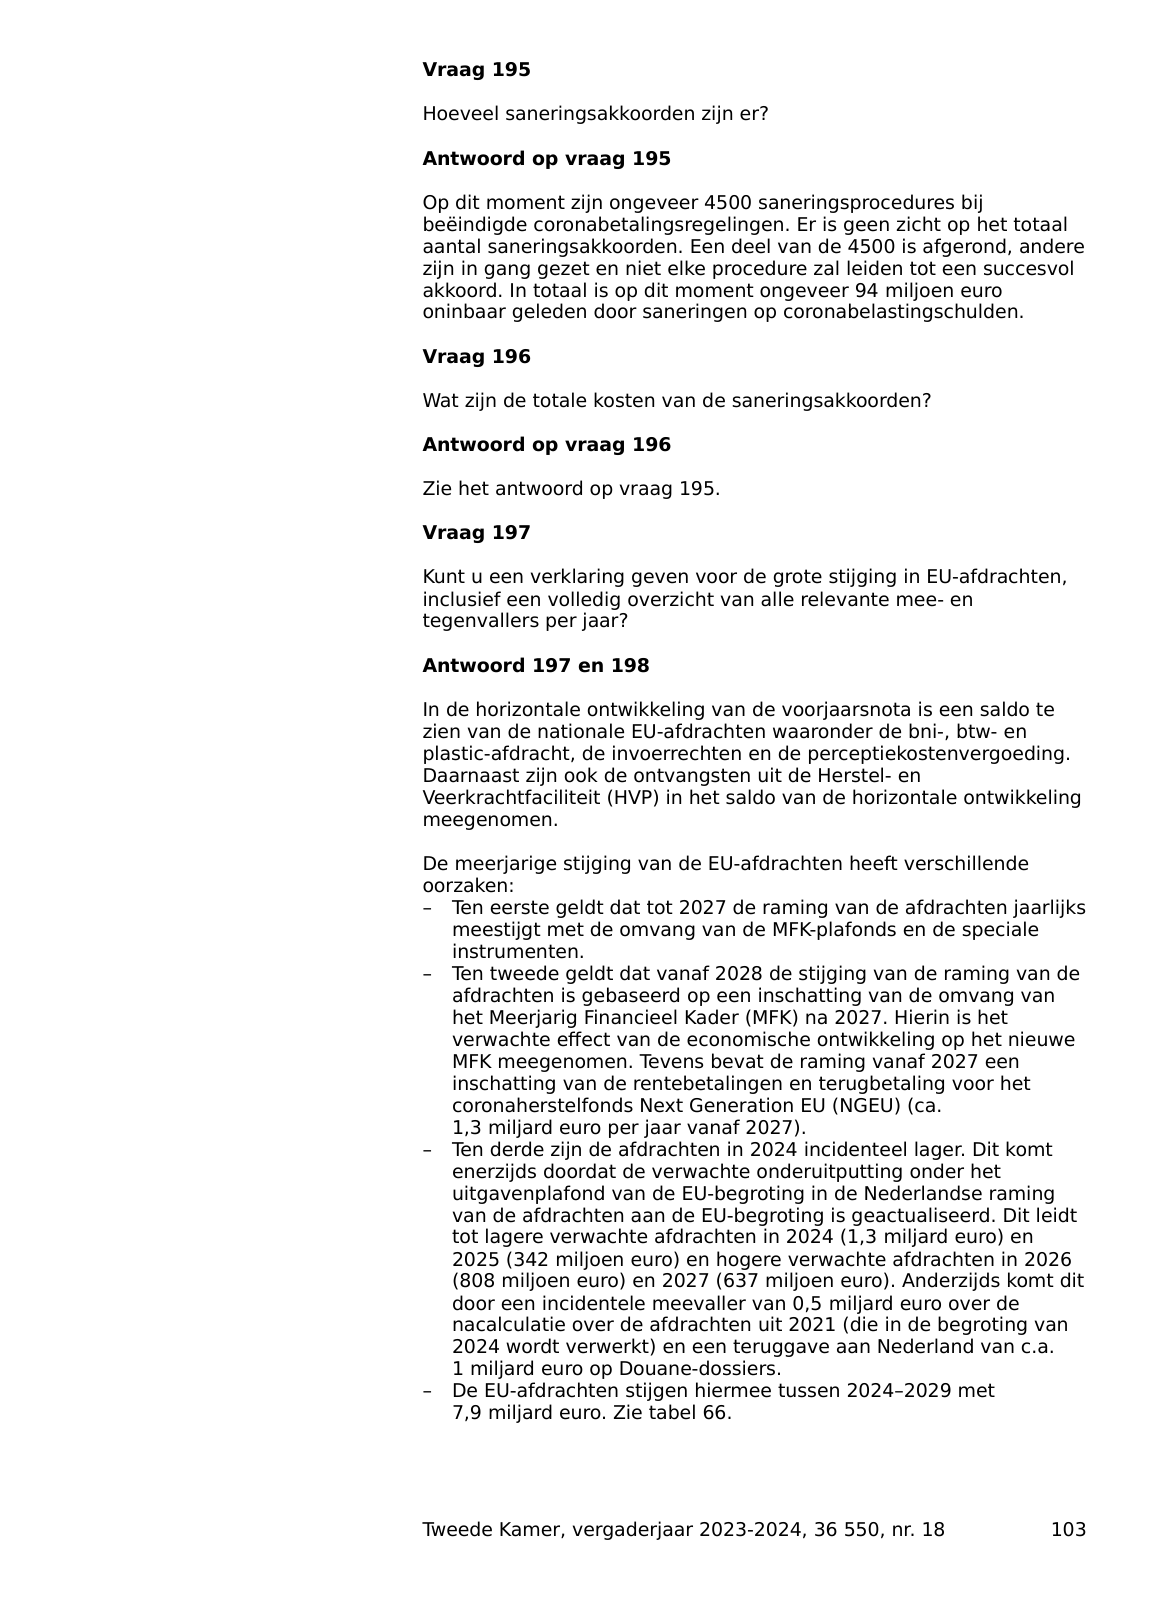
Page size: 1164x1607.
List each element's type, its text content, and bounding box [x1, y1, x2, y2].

subtitle Vraag 196 [422, 346, 1087, 368]
text De meerjarige stijging van de EU-afdrachten heeft verschillende oorzaken: [422, 853, 1087, 897]
subtitle Antwoord 197 en 198 [422, 654, 1087, 677]
text In de horizontale ontwikkeling van de voorjaarsnota is een saldo te zien van de nationale EU-afdrachten waaronder de bni-, btw- en plastic-afdracht, de invoerrechten en de perceptiekostenvergoeding. Daarnaast zijn ook de ontvangsten uit de Herstel- en Veerkrachtfaciliteit (HVP) in het saldo van de horizontale ontwikkeling meegenomen. [422, 699, 1087, 831]
text – De EU-afdrachten stijgen hiermee tussen 2024–2029 met 7,9 miljard euro. Zie tabel 66. [422, 1380, 1087, 1424]
subtitle Vraag 195 [422, 59, 1087, 81]
text Wat zijn de totale kosten van de saneringsakkoorden? [422, 390, 1087, 412]
text Hoeveel saneringsakkoorden zijn er? [422, 103, 1087, 125]
text – Ten tweede geldt dat vanaf 2028 de stijging van de raming van de afdrachten is gebaseerd op een inschatting van de omvang van het Meerjarig Financieel Kader (MFK) na 2027. Hierin is het verwachte effect van de economische ontwikkeling op het nieuwe MFK meegenomen. Tevens bevat de raming vanaf 2027 een inschatting van de rentebetalingen en terugbetaling voor het coronaherstelfonds Next Generation EU (NGEU) (ca. 1,3 miljard euro per jaar vanaf 2027). [422, 963, 1087, 1138]
subtitle Vraag 197 [422, 522, 1087, 544]
text Zie het antwoord op vraag 195. [422, 478, 1087, 500]
text Kunt u een verklaring geven voor de grote stijging in EU-afdrachten, inclusief een volledig overzicht van alle relevante mee- en tegenvallers per jaar? [422, 566, 1087, 632]
subtitle Antwoord op vraag 196 [422, 434, 1087, 456]
text Op dit moment zijn ongeveer 4500 saneringsprocedures bij beëindigde coronabetalingsregelingen. Er is geen zicht op het totaal aantal saneringsakkoorden. Een deel van de 4500 is afgerond, andere zijn in gang gezet en niet elke procedure zal leiden tot een succesvol akkoord. In totaal is op dit moment ongeveer 94 miljoen euro oninbaar geleden door saneringen op coronabelastingschulden. [422, 192, 1087, 323]
text – Ten eerste geldt dat tot 2027 de raming van de afdrachten jaarlijks meestijgt met de omvang van de MFK-plafonds en de speciale instrumenten. [422, 897, 1087, 963]
subtitle Antwoord op vraag 195 [422, 147, 1087, 169]
text – Ten derde zijn de afdrachten in 2024 incidenteel lager. Dit komt enerzijds doordat de verwachte onderuitputting onder het uitgavenplafond van de EU-begroting in de Nederlandse raming van de afdrachten aan de EU-begroting is geactualiseerd. Dit leidt tot lagere verwachte afdrachten in 2024 (1,3 miljard euro) en 2025 (342 miljoen euro) en hogere verwachte afdrachten in 2026 (808 miljoen euro) en 2027 (637 miljoen euro). Anderzijds komt dit door een incidentele meevaller van 0,5 miljard euro over de nacalculatie over de afdrachten uit 2021 (die in de begroting van 2024 wordt verwerkt) en een teruggave aan Nederland van c.a. 1 miljard euro op Douane-dossiers. [422, 1138, 1087, 1380]
